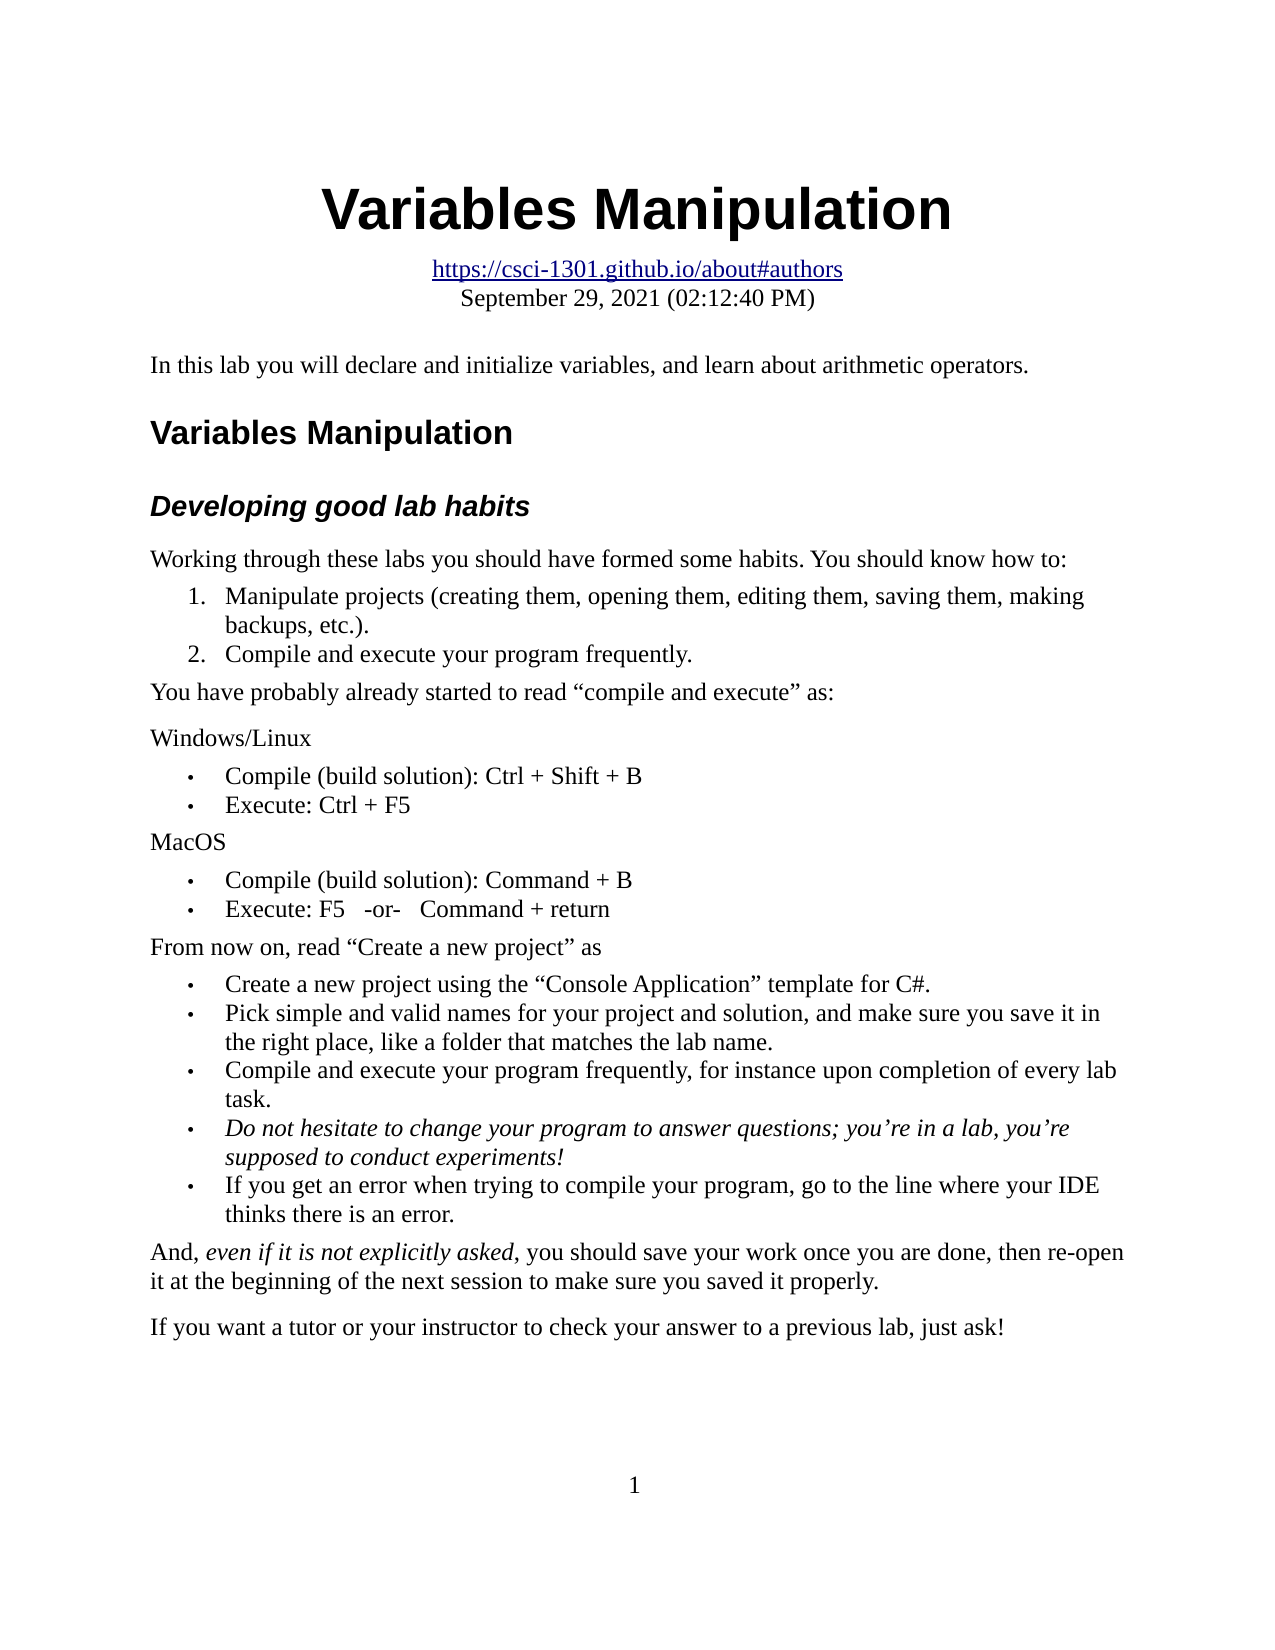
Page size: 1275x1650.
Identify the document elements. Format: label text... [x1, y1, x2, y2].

list Execute: Ctrl + F5 [187, 790, 1125, 818]
list Compile and execute your program frequently, for instance upon completion of every lab task. [187, 1056, 1125, 1113]
text MacOS [150, 827, 1125, 856]
list Compile (build solution): Command + B [187, 865, 1125, 894]
subtitle Developing good lab habits [150, 489, 1125, 522]
subtitle Variables Manipulation [150, 412, 1125, 451]
text Working through these labs you should have formed some habits. You should know how to: [150, 544, 1125, 572]
list If you get an error when trying to compile your program, go to the line where your IDE thinks there is an error. [187, 1171, 1125, 1228]
list Manipulate projects (creating them, opening them, editing them, saving them, making backups, etc.). [187, 581, 1125, 639]
text https://csci-1301.github.io/about#authors [150, 254, 1125, 283]
text Windows/Linux [150, 723, 1125, 752]
text From now on, read “Create a new project” as [150, 932, 1125, 960]
list Create a new project using the “Console Application” template for C#. [187, 969, 1125, 998]
list Execute: F5 -or- Command + return [187, 894, 1125, 923]
text You have probably already started to read “compile and execute” as: [150, 677, 1125, 705]
text If you want a tutor or your instructor to check your answer to a previous lab, just ask! [150, 1312, 1125, 1341]
list Do not hesitate to change your program to answer questions; you’re in a lab, you’re supposed to conduct experiments! [187, 1113, 1125, 1171]
text And, even if it is not explicitly asked, you should save your work once you are done, then re-open it at the beginning of the next session to make sure you saved it properly. [150, 1237, 1125, 1294]
text September 29, 2021 (02:12:40 PM) [150, 283, 1125, 312]
title Variables Manipulation [150, 175, 1125, 242]
text In this lab you will declare and initialize variables, and learn about arithmetic operators. [150, 350, 1125, 378]
list Compile (build solution): Ctrl + Shift + B [187, 761, 1125, 790]
list Compile and execute your program frequently. [187, 639, 1125, 668]
list Pick simple and valid names for your project and solution, and make sure you save it in the right place, like a folder that matches the lab name. [187, 998, 1125, 1056]
